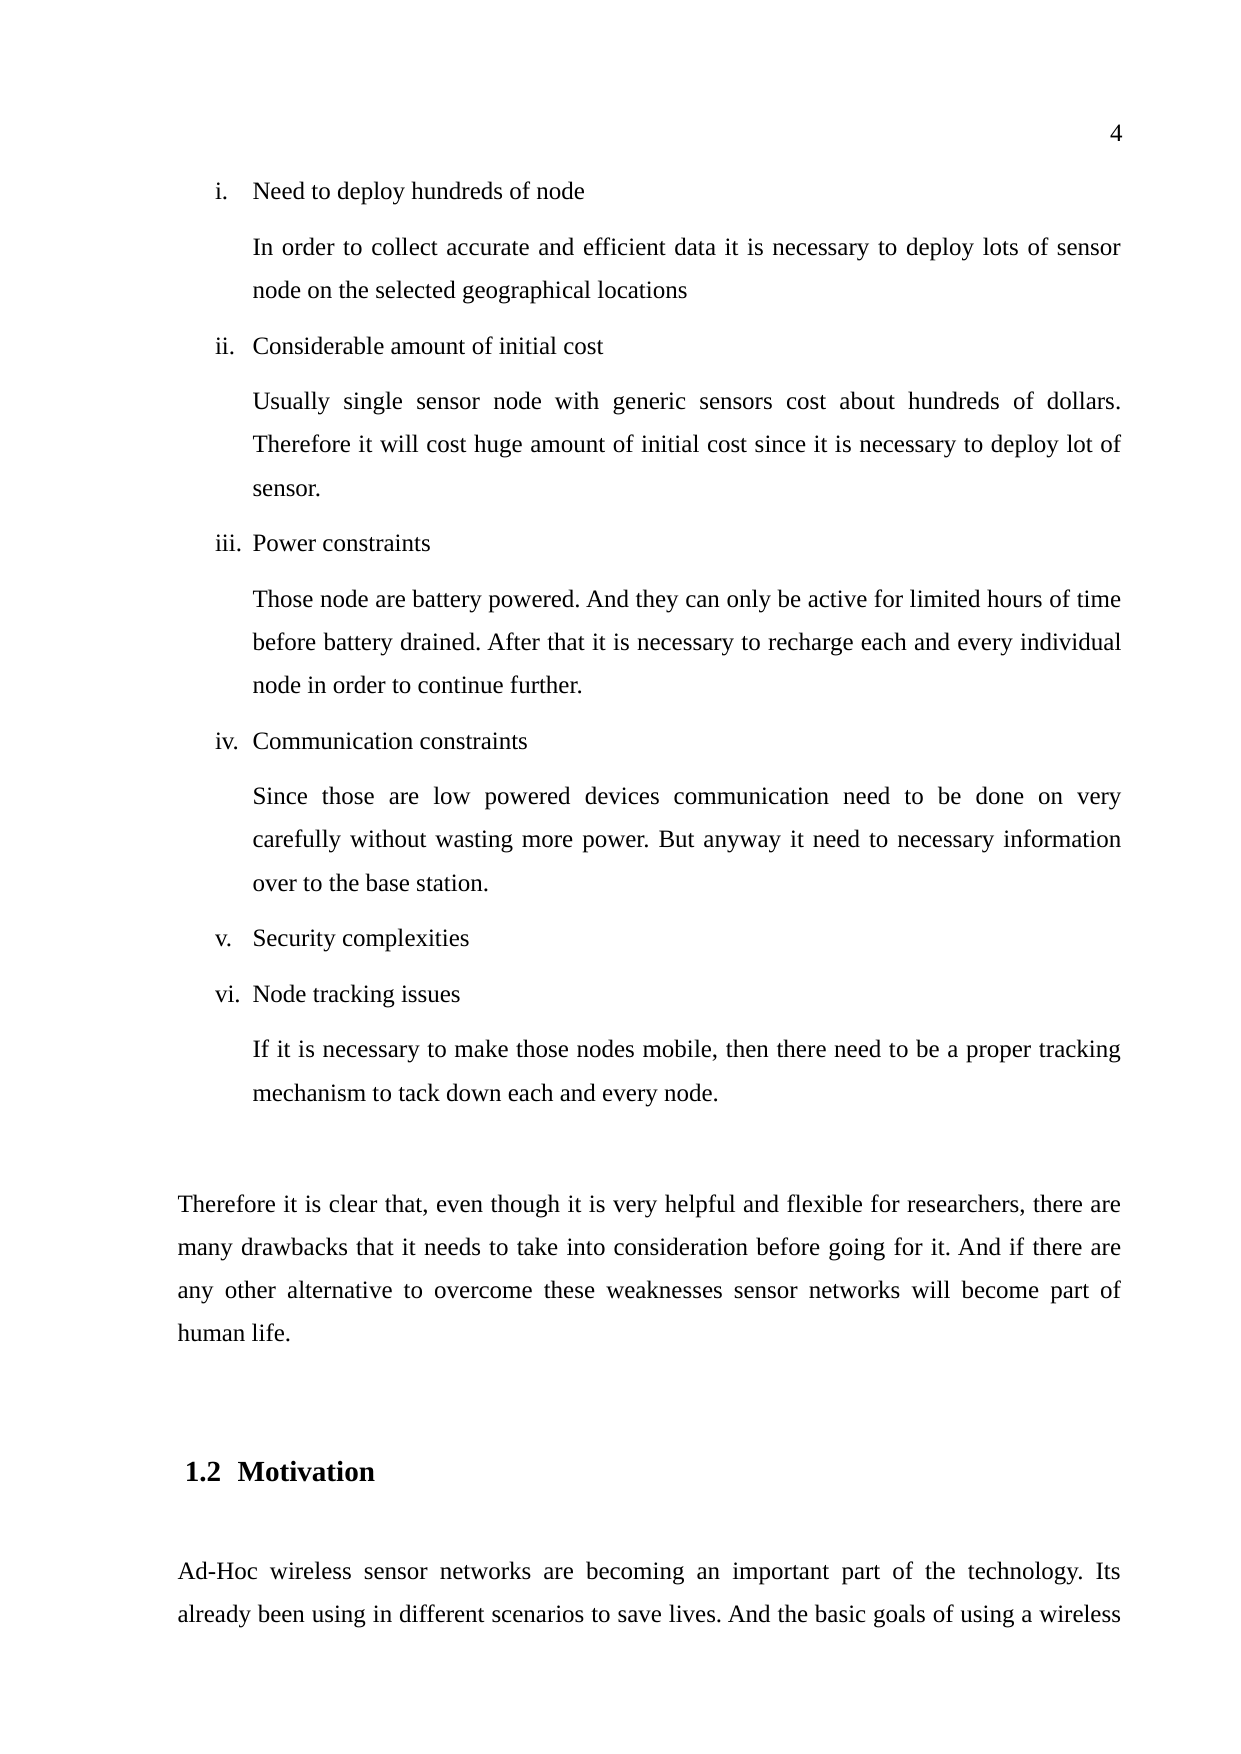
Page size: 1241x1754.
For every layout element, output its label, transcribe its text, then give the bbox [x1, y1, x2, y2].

list Considerable amount of initial cost [215, 331, 1122, 359]
list Communication constraints [215, 726, 1122, 754]
subtitle Motivation [177, 1454, 1122, 1488]
list Node tracking issues [215, 979, 1122, 1008]
list In order to collect accurate and efficient data it is necessary to deploy lots of sensor node on the selected geographical locations [215, 232, 1122, 304]
text Therefore it is clear that, even though it is very helpful and flexible for researchers, there are many drawbacks that it needs to take into consideration before going for it. And if there are any other alternative to overcome these weaknesses sensor networks will become part of human life. [177, 1189, 1122, 1347]
list Security complexities [215, 923, 1122, 952]
list Since those are low powered devices communication need to be done on very carefully without wasting more power. But anyway it need to necessary information over to the base station. [215, 781, 1122, 896]
list Power constraints [215, 528, 1122, 557]
list Usually single sensor node with generic sensors cost about hundreds of dollars. Therefore it will cost huge amount of initial cost since it is necessary to deploy lot of sensor. [215, 386, 1122, 501]
list Those node are battery powered. And they can only be active for limited hours of time before battery drained. After that it is necessary to recharge each and every individual node in order to continue further. [215, 584, 1122, 699]
list If it is necessary to make those nodes mobile, then there need to be a proper tracking mechanism to tack down each and every node. [215, 1034, 1122, 1106]
text Ad-Hoc wireless sensor networks are becoming an important part of the technology. Its already been using in different scenarios to save lives. And the basic goals of using a wireless [177, 1556, 1122, 1628]
list Need to deploy hundreds of node [215, 176, 1122, 205]
